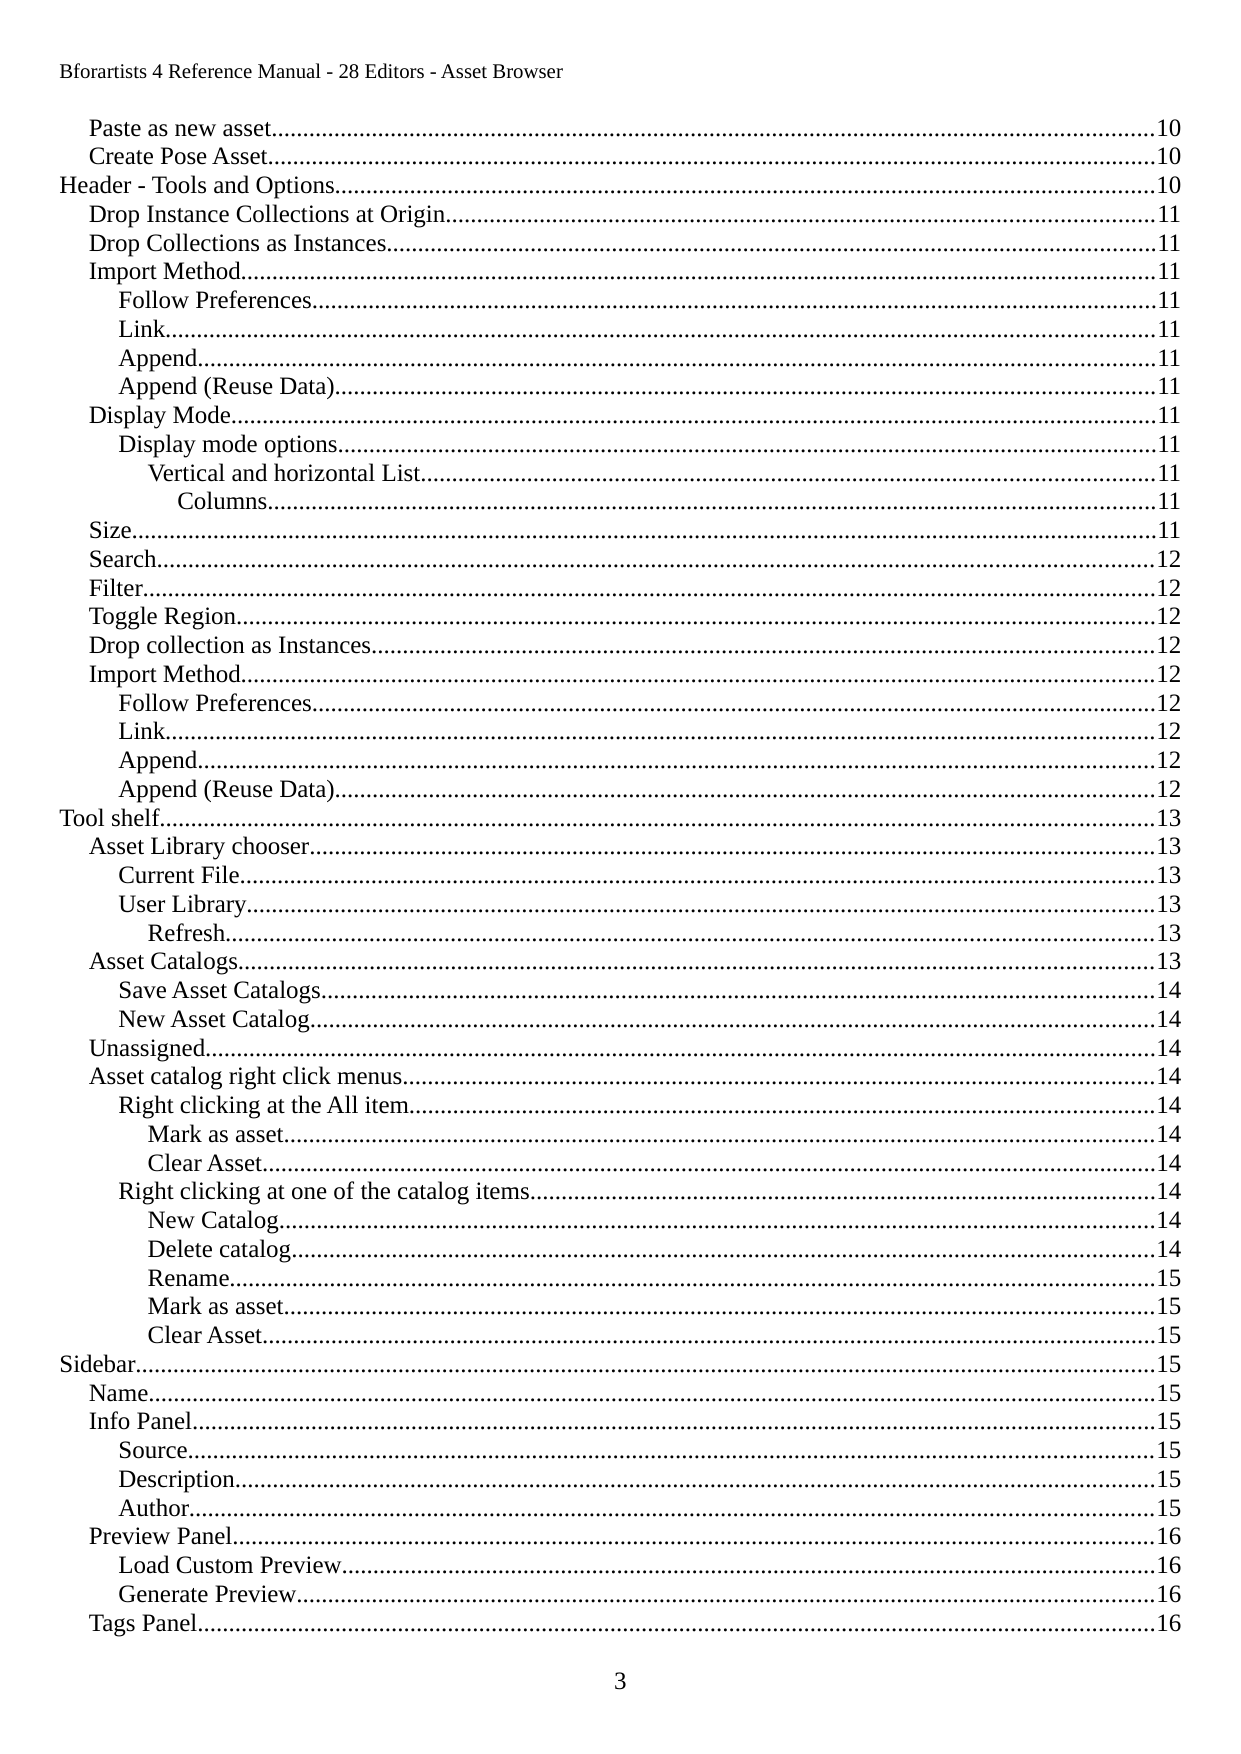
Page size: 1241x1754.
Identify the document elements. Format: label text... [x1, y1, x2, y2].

text Info Panel 15 [88, 1406, 1181, 1435]
text Import Method 12 [88, 659, 1181, 688]
text Current File 13 [118, 860, 1181, 889]
text Follow Preferences 12 [118, 688, 1181, 716]
text Follow Preferences 11 [118, 285, 1181, 314]
text Asset Library chooser 13 [88, 831, 1181, 860]
text Drop collection as Instances 12 [88, 630, 1181, 659]
text Append (Reuse Data) 12 [118, 774, 1181, 803]
text New Catalog 14 [147, 1205, 1181, 1234]
text Vertical and horizontal List 11 [147, 458, 1181, 486]
text Name 15 [88, 1378, 1181, 1406]
text Save Asset Catalogs 14 [118, 975, 1181, 1004]
text Right clicking at the All item 14 [118, 1090, 1181, 1119]
text Link 11 [118, 314, 1181, 343]
text Display Mode 11 [88, 400, 1181, 429]
text Tags Panel 16 [88, 1608, 1181, 1636]
text User Library 13 [118, 889, 1181, 918]
text Tool shelf 13 [59, 803, 1181, 831]
text Drop Collections as Instances 11 [88, 228, 1181, 256]
text Sidebar 15 [59, 1349, 1181, 1378]
text Right clicking at one of the catalog items 14 [118, 1176, 1181, 1205]
text Append 12 [118, 745, 1181, 774]
text Rename 15 [147, 1263, 1181, 1291]
text Load Custom Preview 16 [118, 1550, 1181, 1579]
text Mark as asset 15 [147, 1291, 1181, 1320]
text Author 15 [118, 1493, 1181, 1521]
text Mark as asset 14 [147, 1119, 1181, 1148]
text Display mode options 11 [118, 429, 1181, 458]
text Header - Tools and Options 10 [59, 170, 1181, 199]
text Append 11 [118, 343, 1181, 371]
text Generate Preview 16 [118, 1579, 1181, 1608]
text Source 15 [118, 1435, 1181, 1464]
text Filter 12 [88, 573, 1181, 601]
text Append (Reuse Data) 11 [118, 371, 1181, 400]
text Clear Asset 14 [147, 1148, 1181, 1176]
text Import Method 11 [88, 256, 1181, 285]
text Asset Catalogs 13 [88, 946, 1181, 975]
text Link 12 [118, 716, 1181, 745]
text Preview Panel 16 [88, 1521, 1181, 1550]
text Asset catalog right click menus 14 [88, 1061, 1181, 1090]
text Paste as new asset 10 [88, 113, 1181, 141]
text Refresh 13 [147, 918, 1181, 946]
text Unassigned 14 [88, 1033, 1181, 1061]
text Clear Asset 15 [147, 1320, 1181, 1349]
text Search 12 [88, 544, 1181, 573]
text Toggle Region 12 [88, 601, 1181, 630]
text New Asset Catalog 14 [118, 1004, 1181, 1033]
text Drop Instance Collections at Origin 11 [88, 199, 1181, 228]
text Description 15 [118, 1464, 1181, 1493]
text Delete catalog 14 [147, 1234, 1181, 1263]
text Columns 11 [177, 486, 1181, 515]
text Size 11 [88, 515, 1181, 544]
text Create Pose Asset 10 [88, 141, 1181, 170]
